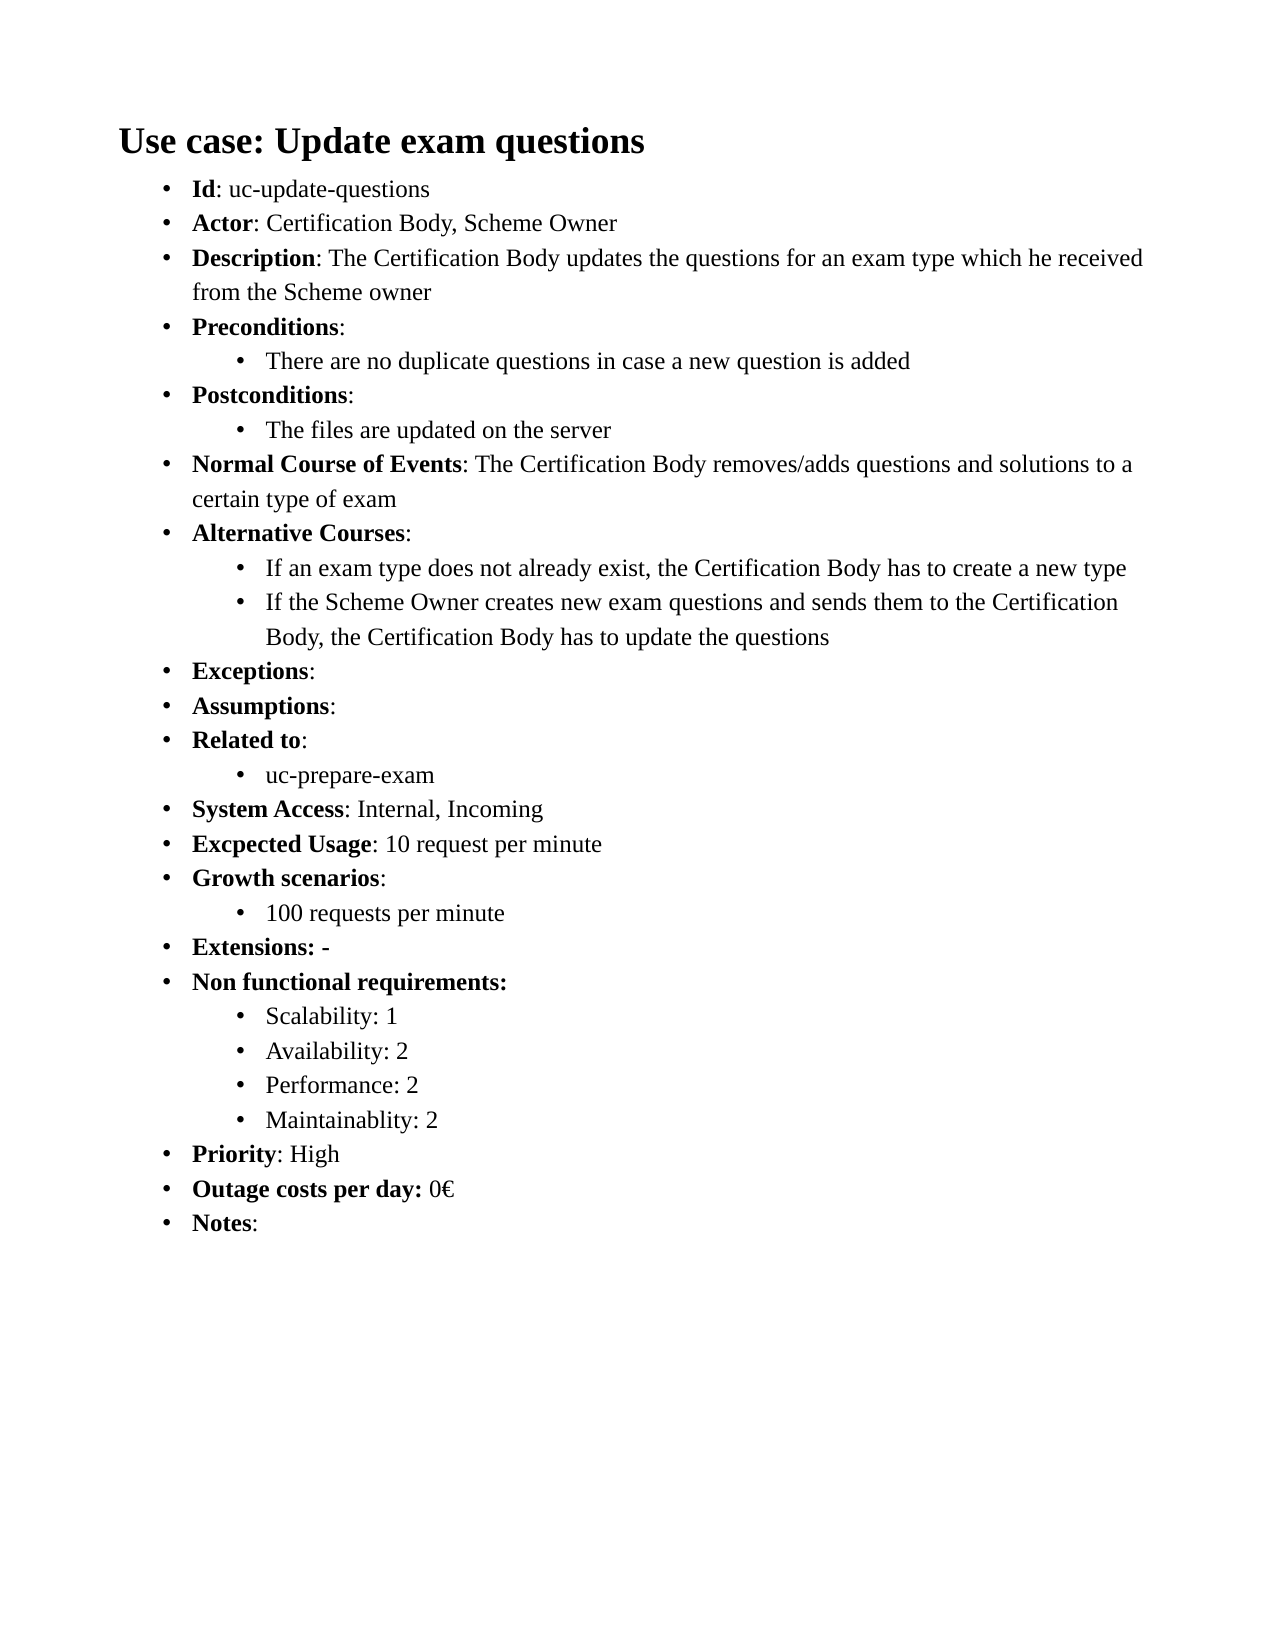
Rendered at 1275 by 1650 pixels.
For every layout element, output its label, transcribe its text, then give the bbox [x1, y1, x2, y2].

list Outage costs per day: 0€ [162, 1174, 1157, 1202]
list Extensions: - [162, 932, 1157, 961]
list 100 requests per minute [236, 898, 1157, 927]
list Preconditions: [162, 312, 1157, 340]
list Normal Course of Events: The Certification Body removes/adds questions and solutions to a certain type of exam [162, 449, 1157, 513]
list Availability: 2 [236, 1036, 1157, 1064]
list Scalability: 1 [236, 1001, 1157, 1030]
list Priority: High [162, 1139, 1157, 1168]
list Notes: [162, 1208, 1157, 1237]
list uc-prepare-exam [236, 760, 1157, 789]
list Alternative Courses: [162, 518, 1157, 547]
list Maintainablity: 2 [236, 1105, 1157, 1133]
list System Access: Internal, Incoming [162, 794, 1157, 823]
list If an exam type does not already exist, the Certification Body has to create a new type [236, 553, 1157, 582]
list Performance: 2 [236, 1070, 1157, 1099]
list Non functional requirements: [162, 967, 1157, 996]
list Exceptions: [162, 656, 1157, 685]
list Actor: Certification Body, Scheme Owner [162, 208, 1157, 237]
list Growth scenarios: [162, 863, 1157, 892]
list Id: uc-update-questions [162, 174, 1157, 202]
list Related to: [162, 725, 1157, 754]
list If the Scheme Owner creates new exam questions and sends them to the Certification Body, the Certification Body has to update the questions [236, 587, 1157, 651]
list Description: The Certification Body updates the questions for an exam type which he received from the Scheme owner [162, 243, 1157, 306]
subtitle Use case: Update exam questions [118, 118, 1157, 161]
list Postconditions: [162, 381, 1157, 409]
list Excpected Usage: 10 request per minute [162, 829, 1157, 858]
list The files are updated on the server [236, 415, 1157, 444]
list Assumptions: [162, 691, 1157, 720]
list There are no duplicate questions in case a new question is added [236, 346, 1157, 375]
